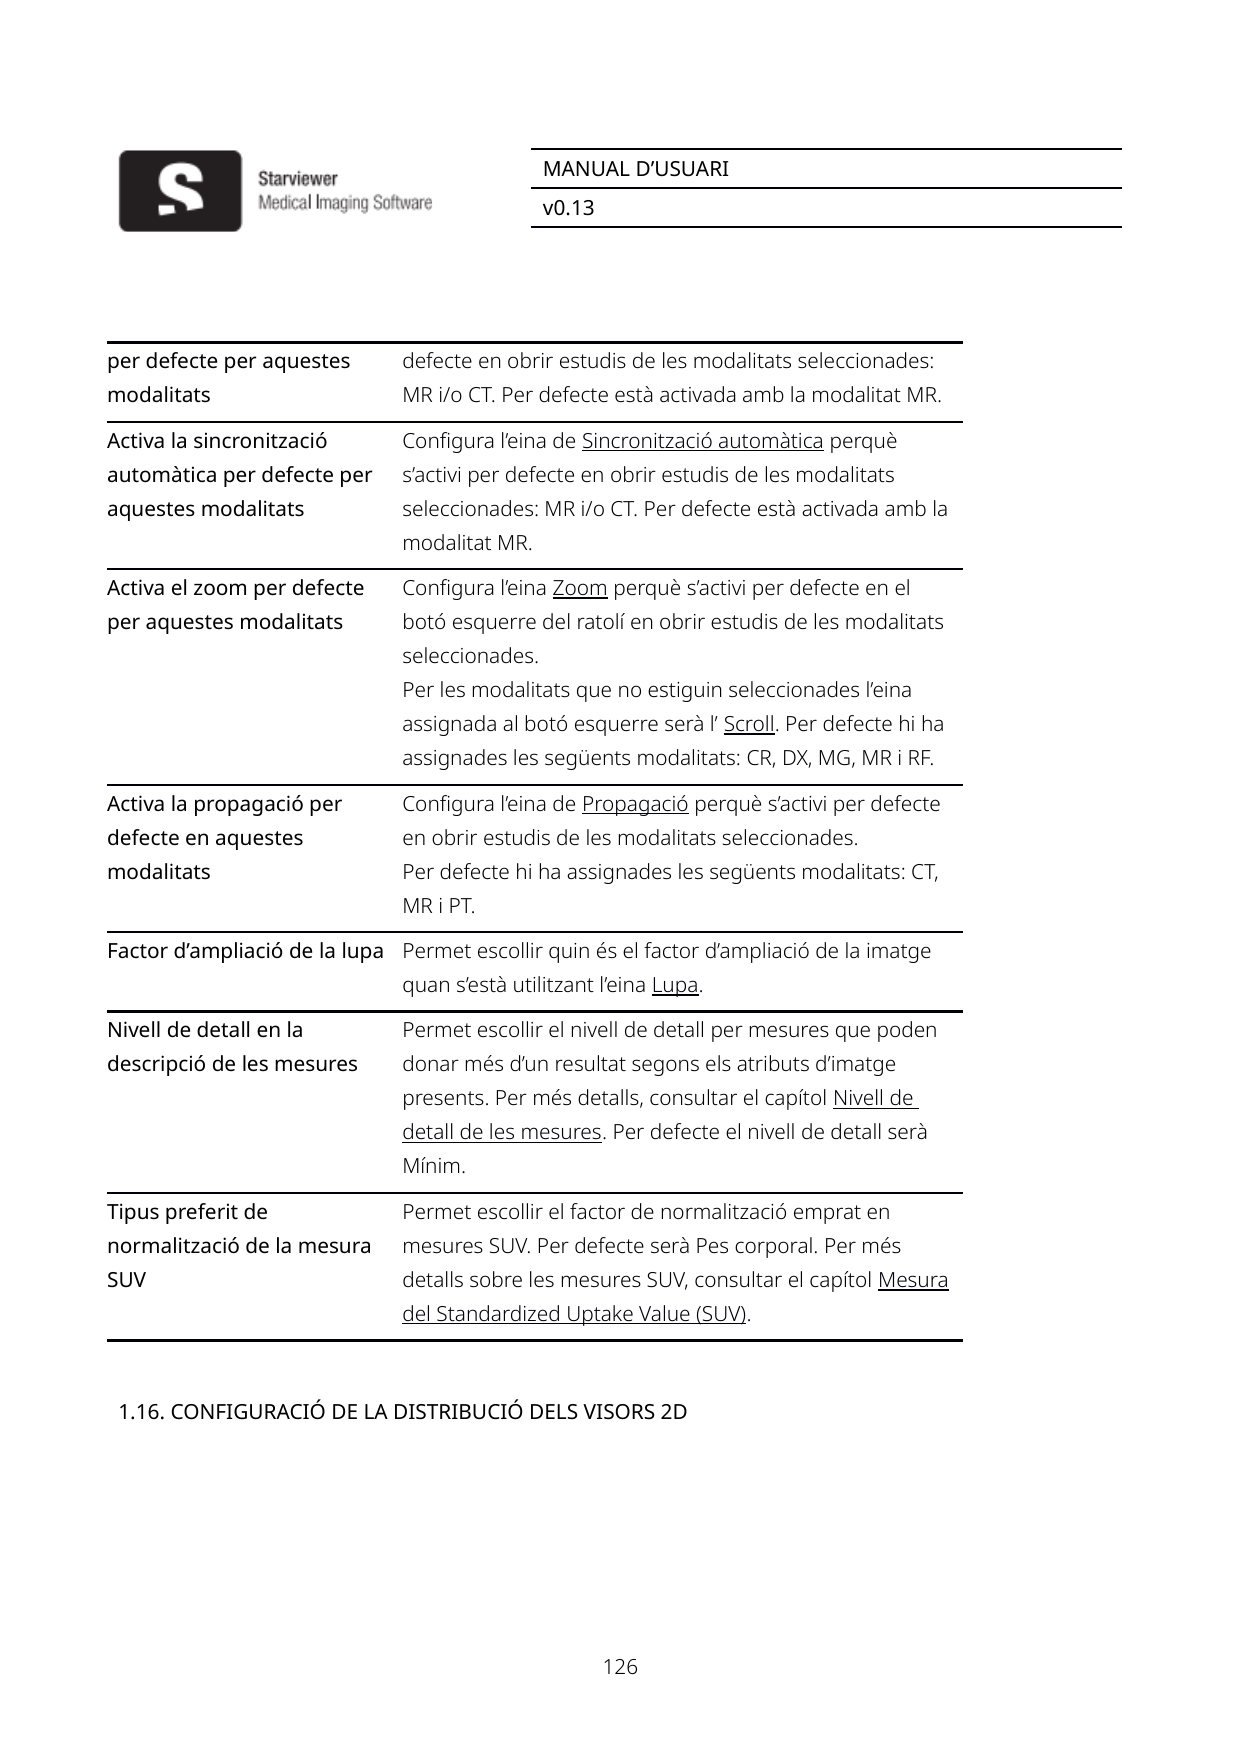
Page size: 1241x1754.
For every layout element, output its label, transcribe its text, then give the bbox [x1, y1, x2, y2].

table_cell Configura l’eina de Sincronització automàtica perquè s’activi per defecte en obrir estudis de les modalitats seleccionades: MR i/o CT. Per defecte està activada amb la modalitat MR. [402, 423, 963, 568]
table_cell Activa el zoom per defecte per aquestes modalitats [107, 570, 402, 784]
table_cell defecte en obrir estudis de les modalitats seleccionades: MR i/o CT. Per defecte està activada amb la modalitat MR. [402, 344, 963, 421]
subtitle Configuració de la distribució dels visors 2D [118, 1397, 1122, 1426]
table_cell Configura l’eina de Propagació perquè s’activi per defecte en obrir estudis de les modalitats seleccionades. Per defecte hi ha assignades les següents modalitats: CT, MR i PT. [402, 786, 963, 931]
table_cell per defecte per aquestes modalitats [107, 344, 402, 421]
table_cell Tipus preferit de normalització de la mesura SUV [107, 1194, 402, 1339]
table_cell Factor d’ampliació de la lupa [107, 933, 402, 1010]
table_cell Activa la sincronització automàtica per defecte per aquestes modalitats [107, 423, 402, 568]
table_cell Permet escollir quin és el factor d’ampliació de la imatge quan s’està utilitzant l’eina Lupa. [402, 933, 963, 1010]
table_cell Nivell de detall en la descripció de les mesures [107, 1013, 402, 1192]
table_cell Permet escollir el factor de normalització emprat en mesures SUV. Per defecte serà Pes corporal. Per més detalls sobre les mesures SUV, consultar el capítol Mesura del Standardized Uptake Value (SUV). [402, 1194, 963, 1339]
table_cell Activa la propagació per defecte en aquestes modalitats [107, 786, 402, 931]
table_cell Permet escollir el nivell de detall per mesures que poden donar més d’un resultat segons els atributs d’imatge presents. Per més detalls, consultar el capítol Nivell de detall de les mesures. Per defecte el nivell de detall serà Mínim. [402, 1013, 963, 1192]
table_cell Configura l’eina Zoom perquè s’activi per defecte en el botó esquerre del ratolí en obrir estudis de les modalitats seleccionades. Per les modalitats que no estiguin seleccionades l’eina assignada al botó esquerre serà l’ Scroll. Per defecte hi ha assignades les següents modalitats: CR, DX, MG, MR i RF. [402, 570, 963, 784]
